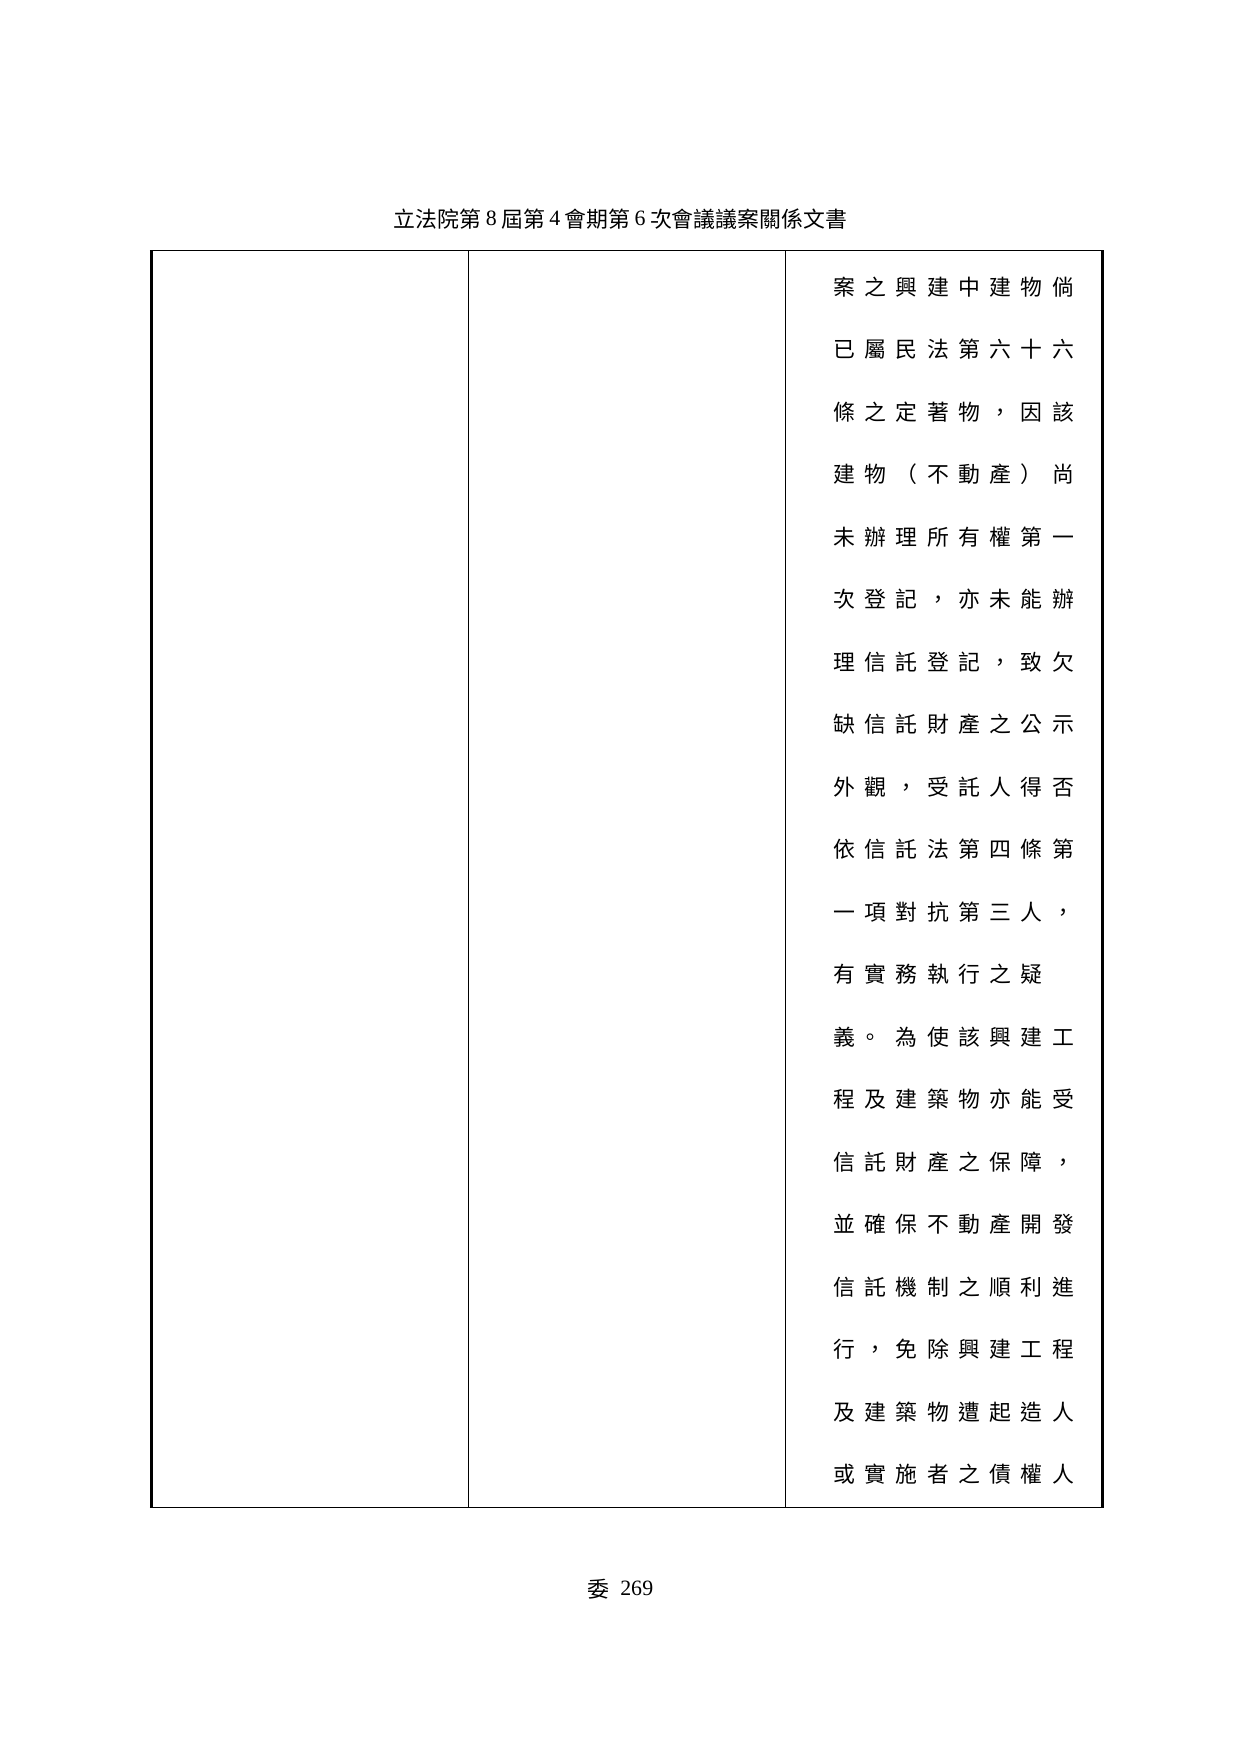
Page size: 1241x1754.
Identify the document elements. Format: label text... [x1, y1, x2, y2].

table_cell [469, 251, 785, 1507]
table_cell 案之興建中建物倘已屬民法第六十六條之定著物，因該建物（不動產）尚未辦理所有權第一次登記，亦未能辦理信託登記，致欠缺信託財產之公示外觀，受託人得否依信託法第四條第一項對抗第三人，有實務執行之疑義。為使該興建工程及建築物亦能受信託財產之保障，並確保不動產開發信託機制之順利進行，免除興建工程及建築物遭起造人或實施者之債權人 [786, 251, 1101, 1507]
table_cell [153, 251, 468, 1507]
